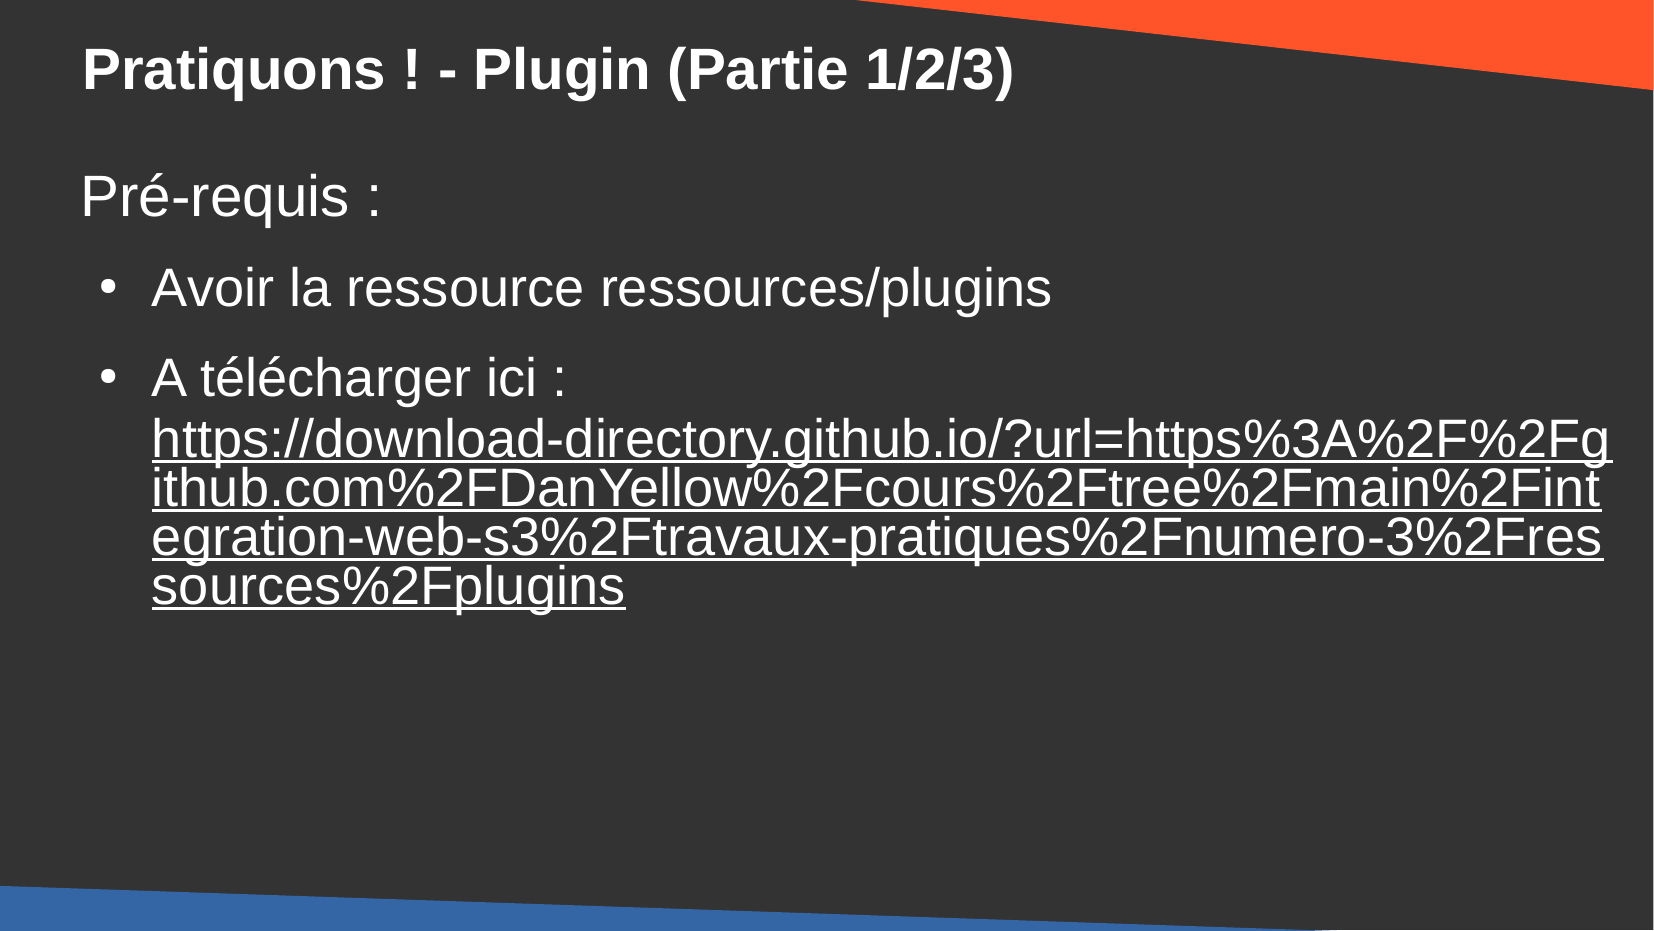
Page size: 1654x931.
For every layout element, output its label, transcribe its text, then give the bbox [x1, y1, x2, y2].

title Pratiquons ! - Plugin (Partie 1/2/3) [82, 37, 1571, 114]
list Pré-requis : Avoir la ressource ressources/plugins A télécharger ici : https://download-directory.github.io/?url=https%3A%2F%2Fgithub.com%2FDanYellow%2Fcours%2Ftree%2Fmain%2Fintegration-web-s3%2Ftravaux-pratiques%2Fnumero-3%2Fressources%2Fplugins [80, 163, 1620, 686]
text_box [0, 885, 1337, 931]
text_box [855, 0, 1654, 91]
